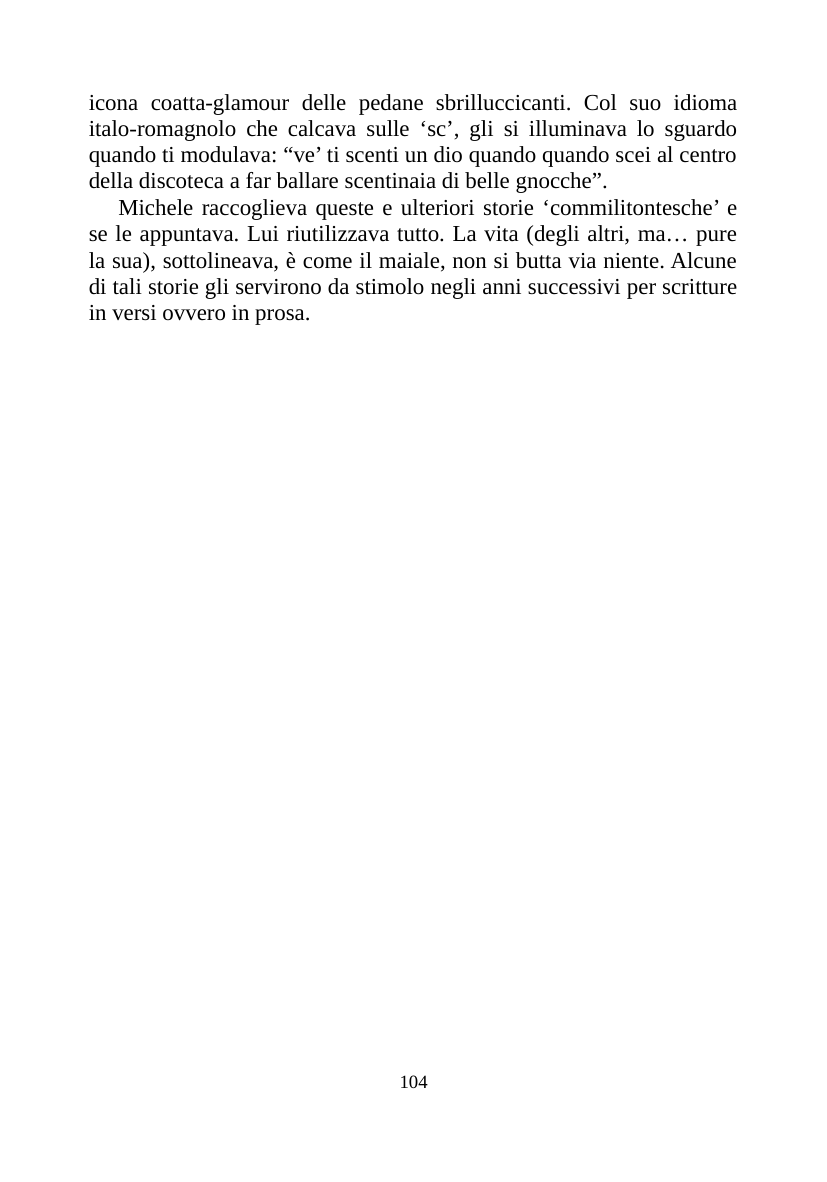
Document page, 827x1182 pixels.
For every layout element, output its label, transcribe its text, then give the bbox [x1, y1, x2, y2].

text Michele raccoglieva queste e ulteriori storie ‘commilitontesche’ e se le appuntava. Lui riutilizzava tutto. La vita (degli altri, ma… pure la sua), sottolineava, è come il maiale, non si butta via niente. Alcune di tali storie gli servirono da stimolo negli anni successivi per scritture in versi ovvero in prosa. [88, 194, 738, 326]
text icona coatta-glamour delle pedane sbrilluccicanti. Col suo idioma italo-romagnolo che calcava sulle ‘sc’, gli si illuminava lo sguardo quando ti modulava: “ve’ ti scenti un dio quando quando scei al centro della discoteca a far ballare scentinaia di belle gnocche”. [88, 88, 738, 194]
